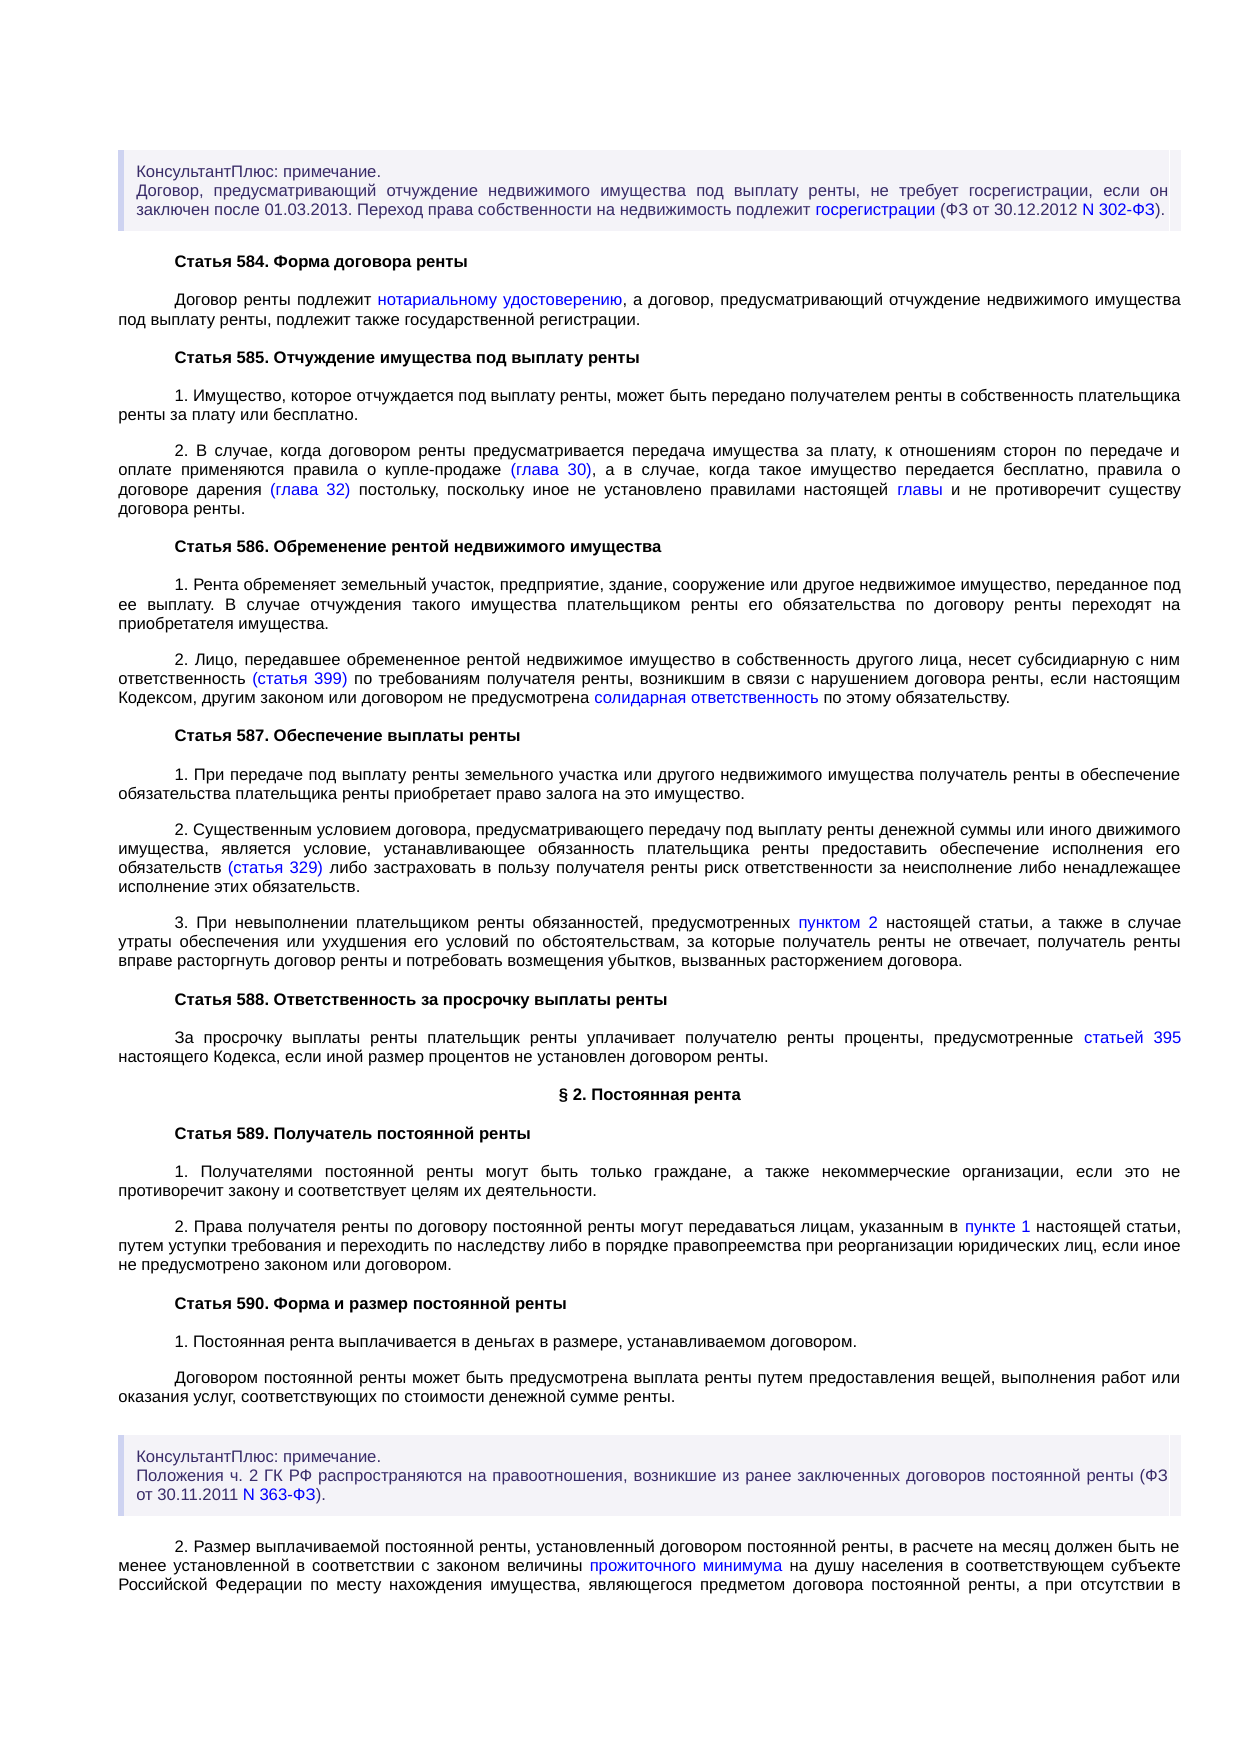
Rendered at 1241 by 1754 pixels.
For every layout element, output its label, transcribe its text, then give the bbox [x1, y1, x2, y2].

table_header [124, 150, 136, 231]
table_header КонсультантПлюс: примечание. Положения ч. 2 ГК РФ распространяются на правоотношения, возникшие из ранее заключенных договоров постоянной ренты (ФЗ от 30.11.2011 N 363-ФЗ). [136, 1435, 1169, 1516]
text 1. Имущество, которое отчуждается под выплату ренты, может быть передано получателем ренты в собственность плательщика ренты за плату или бесплатно. [118, 386, 1181, 424]
table_header [118, 1435, 124, 1516]
subtitle Статья 585. Отчуждение имущества под выплату ренты [118, 348, 1181, 367]
text 1. При передаче под выплату ренты земельного участка или другого недвижимого имущества получатель ренты в обеспечение обязательства плательщика ренты приобретает право залога на это имущество. [118, 764, 1181, 803]
subtitle Статья 586. Обременение рентой недвижимого имущества [118, 537, 1181, 556]
subtitle Статья 589. Получатель постоянной ренты [118, 1123, 1181, 1143]
text 1. Постоянная рента выплачивается в деньгах в размере, устанавливаемом договором. [118, 1332, 1181, 1351]
text 1. Получателями постоянной ренты могут быть только граждане, а также некоммерческие организации, если это не противоречит закону и соответствует целям их деятельности. [118, 1162, 1181, 1200]
table_header [124, 1435, 136, 1516]
subtitle § 2. Постоянная рента [118, 1085, 1181, 1104]
text 1. Рента обременяет земельный участок, предприятие, здание, сооружение или другое недвижимое имущество, переданное под ее выплату. В случае отчуждения такого имущества плательщиком ренты его обязательства по договору ренты переходят на приобретателя имущества. [118, 575, 1181, 633]
table_header КонсультантПлюс: примечание. Договор, предусматривающий отчуждение недвижимого имущества под выплату ренты, не требует госрегистрации, если он заключен после 01.03.2013. Переход права собственности на недвижимость подлежит госрегистрации (ФЗ от 30.12.2012 N 302-ФЗ). [136, 150, 1169, 231]
table_header [118, 150, 124, 231]
text Договор ренты подлежит нотариальному удостоверению, а договор, предусматривающий отчуждение недвижимого имущества под выплату ренты, подлежит также государственной регистрации. [118, 290, 1181, 328]
text 2. Права получателя ренты по договору постоянной ренты могут передаваться лицам, указанным в пункте 1 настоящей статьи, путем уступки требования и переходить по наследству либо в порядке правопреемства при реорганизации юридических лиц, если иное не предусмотрено законом или договором. [118, 1217, 1181, 1274]
table_header [1170, 150, 1181, 231]
text 2. Существенным условием договора, предусматривающего передачу под выплату ренты денежной суммы или иного движимого имущества, является условие, устанавливающее обязанность плательщика ренты предоставить обеспечение исполнения его обязательств (статья 329) либо застраховать в пользу получателя ренты риск ответственности за неисполнение либо ненадлежащее исполнение этих обязательств. [118, 819, 1181, 896]
text Договором постоянной ренты может быть предусмотрена выплата ренты путем предоставления вещей, выполнения работ или оказания услуг, соответствующих по стоимости денежной сумме ренты. [118, 1368, 1181, 1406]
text 2. В случае, когда договором ренты предусматривается передача имущества за плату, к отношениям сторон по передаче и оплате применяются правила о купле-продаже (глава 30), а в случае, когда такое имущество передается бесплатно, правила о договоре дарения (глава 32) постольку, поскольку иное не установлено правилами настоящей главы и не противоречит существу договора ренты. [118, 441, 1181, 518]
subtitle Статья 590. Форма и размер постоянной ренты [118, 1293, 1181, 1313]
text 2. Лицо, передавшее обремененное рентой недвижимое имущество в собственность другого лица, несет субсидиарную с ним ответственность (статья 399) по требованиям получателя ренты, возникшим в связи с нарушением договора ренты, если настоящим Кодексом, другим законом или договором не предусмотрена солидарная ответственность по этому обязательству. [118, 649, 1181, 707]
table_header [1170, 1435, 1181, 1516]
subtitle Статья 587. Обеспечение выплаты ренты [118, 726, 1181, 745]
text 3. При невыполнении плательщиком ренты обязанностей, предусмотренных пунктом 2 настоящей статьи, а также в случае утраты обеспечения или ухудшения его условий по обстоятельствам, за которые получатель ренты не отвечает, получатель ренты вправе расторгнуть договор ренты и потребовать возмещения убытков, вызванных расторжением договора. [118, 913, 1181, 970]
subtitle Статья 588. Ответственность за просрочку выплаты ренты [118, 989, 1181, 1008]
text За просрочку выплаты ренты плательщик ренты уплачивает получателю ренты проценты, предусмотренные статьей 395 настоящего Кодекса, если иной размер процентов не установлен договором ренты. [118, 1028, 1181, 1066]
text 2. Размер выплачиваемой постоянной ренты, установленный договором постоянной ренты, в расчете на месяц должен быть не менее установленной в соответствии с законом величины прожиточного минимума на душу населения в соответствующем субъекте Российской Федерации по месту нахождения имущества, являющегося предметом договора постоянной ренты, а при отсутствии в [118, 1537, 1181, 1594]
subtitle Статья 584. Форма договора ренты [118, 252, 1181, 271]
